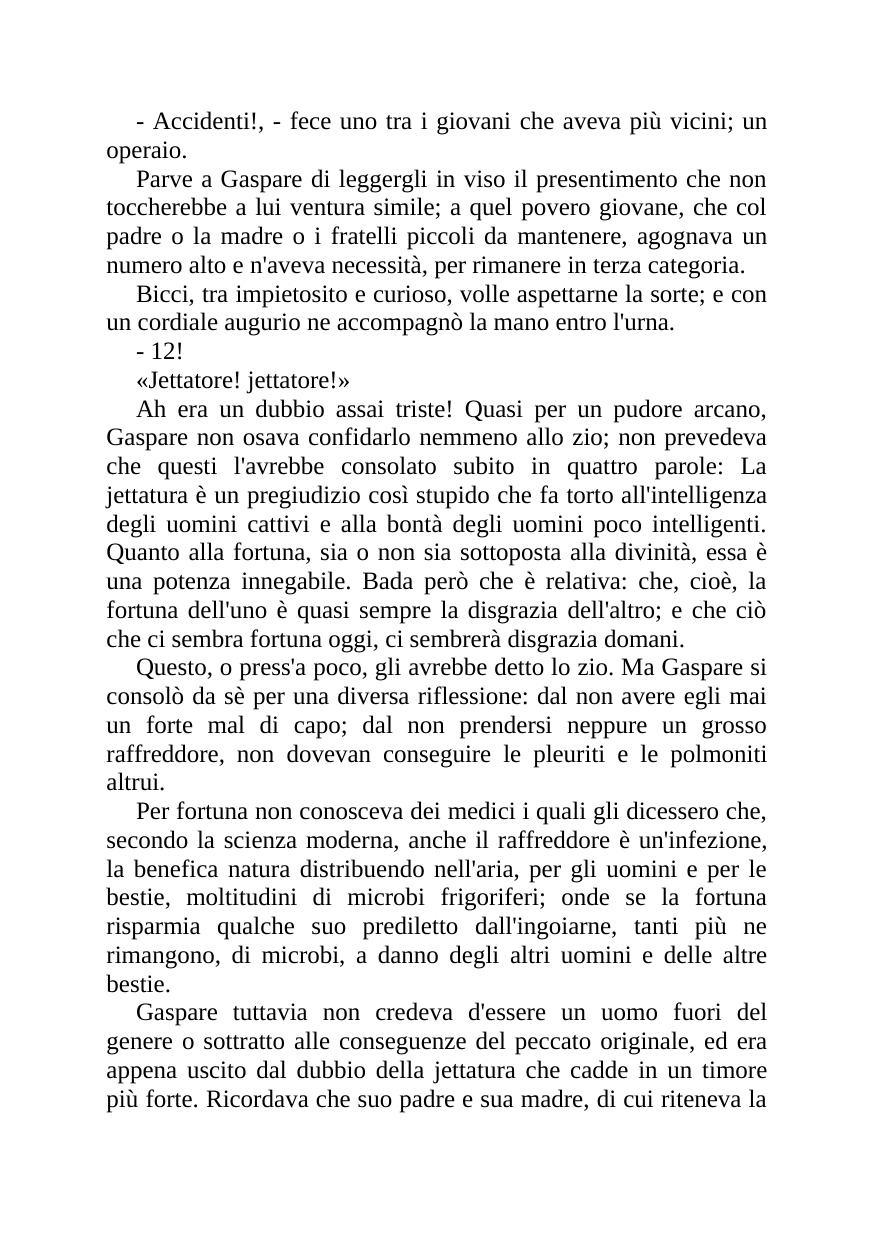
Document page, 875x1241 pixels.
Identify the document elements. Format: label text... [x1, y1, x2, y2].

text Per fortuna non conosceva dei medici i quali gli dicessero che, secondo la scienza moderna, anche il raffreddore è un'infezione, la benefica natura distribuendo nell'aria, per gli uomini e per le bestie, moltitudini di microbi frigoriferi; onde se la fortuna risparmia qualche suo prediletto dall'ingoiarne, tanti più ne rimangono, di microbi, a danno degli altri uomini e delle altre bestie. [106, 796, 768, 997]
text Questo, o press'a poco, gli avrebbe detto lo zio. Ma Gaspare si consolò da sè per una diversa riflessione: dal non avere egli mai un forte mal di capo; dal non prendersi neppure un grosso raffreddore, non dovevan conseguire le pleuriti e le polmoniti altrui. [106, 652, 768, 796]
text Parve a Gaspare di leggergli in viso il presentimento che non toccherebbe a lui ventura simile; a quel povero giovane, che col padre o la madre o i fratelli piccoli da mantenere, agognava un numero alto e n'aveva necessità, per rimanere in terza categoria. [106, 164, 768, 279]
text Gaspare tuttavia non credeva d'essere un uomo fuori del genere o sottratto alle conseguenze del peccato originale, ed era appena uscito dal dubbio della jettatura che cadde in un timore più forte. Ricordava che suo padre e sua madre, di cui riteneva la [106, 997, 768, 1112]
text «Jettatore! jettatore!» [106, 365, 768, 394]
text Bicci, tra impietosito e curioso, volle aspettarne la sorte; e con un cordiale augurio ne accompagnò la mano entro l'urna. [106, 279, 768, 336]
text Ah era un dubbio assai triste! Quasi per un pudore arcano, Gaspare non osava confidarlo nemmeno allo zio; non prevedeva che questi l'avrebbe consolato subito in quattro parole: La jettatura è un pregiudizio così stupido che fa torto all'intelligenza degli uomini cattivi e alla bontà degli uomini poco intelligenti. Quanto alla fortuna, sia o non sia sottoposta alla divinità, essa è una potenza innegabile. Bada però che è relativa: che, cioè, la fortuna dell'uno è quasi sempre la disgrazia dell'altro; e che ciò che ci sembra fortuna oggi, ci sembrerà disgrazia domani. [106, 394, 768, 652]
text - 12! [106, 336, 768, 365]
text - Accidenti!, - fece uno tra i giovani che aveva più vicini; un operaio. [106, 106, 768, 164]
